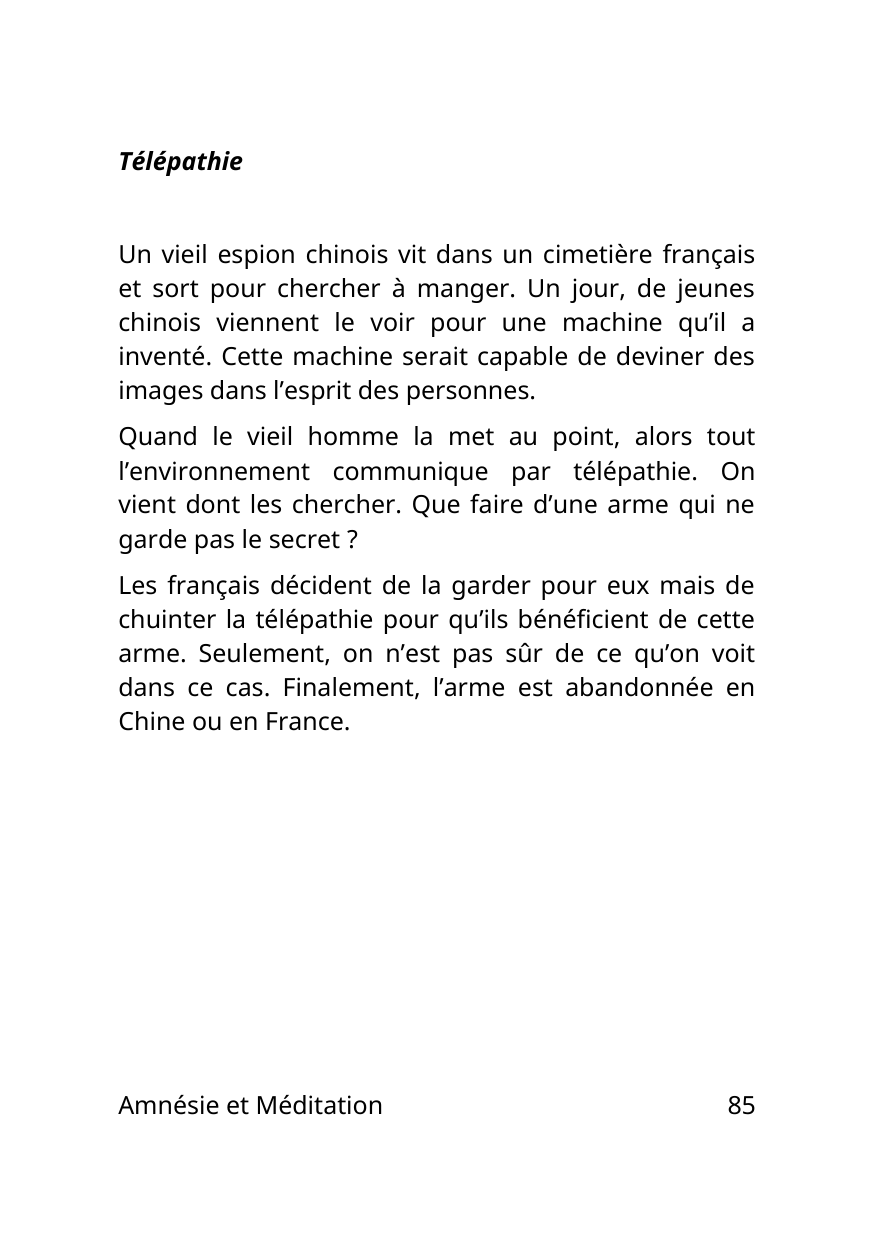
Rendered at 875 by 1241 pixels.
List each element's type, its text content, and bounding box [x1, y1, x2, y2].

text Les français décident de la garder pour eux mais de chuinter la télépathie pour qu’ils bénéficient de cette arme. Seulement, on n’est pas sûr de ce qu’on voit dans ce cas. Finalement, l’arme est abandonnée en Chine ou en France. [118, 568, 756, 738]
text Quand le vieil homme la met au point, alors tout l’environnement communique par télépathie. On vient dont les chercher. Que faire d’une arme qui ne garde pas le secret ? [118, 419, 756, 555]
subtitle Télépathie [118, 143, 756, 177]
text Un vieil espion chinois vit dans un cimetière français et sort pour chercher à manger. Un jour, de jeunes chinois viennent le voir pour une machine qu’il a inventé. Cette machine serait capable de deviner des images dans l’esprit des personnes. [118, 236, 756, 407]
